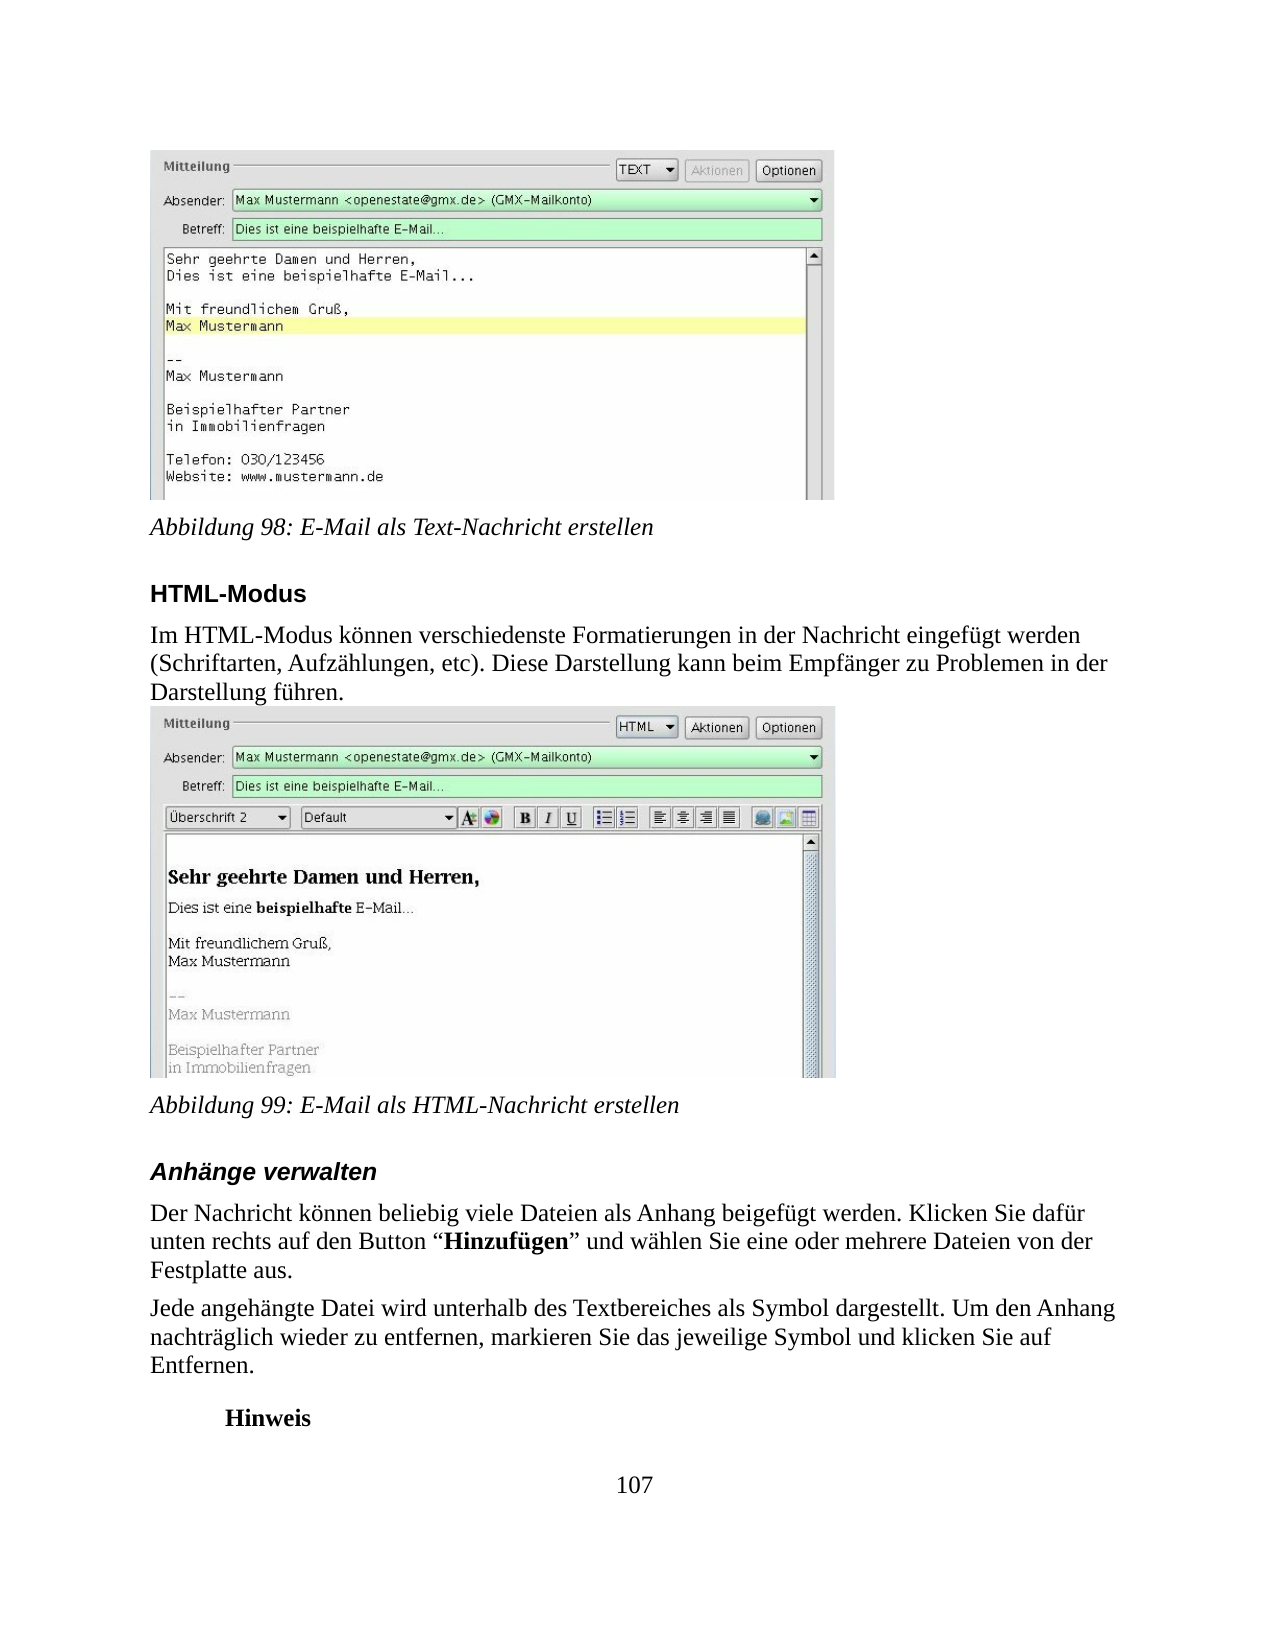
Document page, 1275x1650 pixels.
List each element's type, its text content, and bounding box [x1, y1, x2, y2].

text Der Nachricht können beliebig viele Dateien als Anhang beigefügt werden. Klicken Sie dafür unten rechts auf den Button “Hinzufügen” und wählen Sie eine oder mehrere Dateien von der Festplatte aus. [150, 1198, 1125, 1284]
text Hinweis [225, 1403, 1125, 1432]
text Jede angehängte Datei wird unterhalb des Textbereiches als Symbol dargestellt. Um den Anhang nachträglich wieder zu entfernen, markieren Sie das jeweilige Symbol und klicken Sie auf Entfernen. [150, 1293, 1125, 1379]
text Abbildung 98: E-Mail als Text-Nachricht erstellen [150, 512, 1125, 541]
text Im HTML-Modus können verschiedenste Formatierungen in der Nachricht eingefügt werden (Schriftarten, Aufzählungen, etc). Diese Darstellung kann beim Empfänger zu Problemen in der Darstellung führen. [150, 620, 1125, 706]
picture [150, 150, 835, 500]
subtitle HTML-Modus [150, 579, 1125, 607]
picture [150, 706, 836, 1078]
text Abbildung 99: E-Mail als HTML-Nachricht erstellen [150, 1090, 1125, 1119]
subtitle Anhänge verwalten [150, 1157, 1125, 1185]
